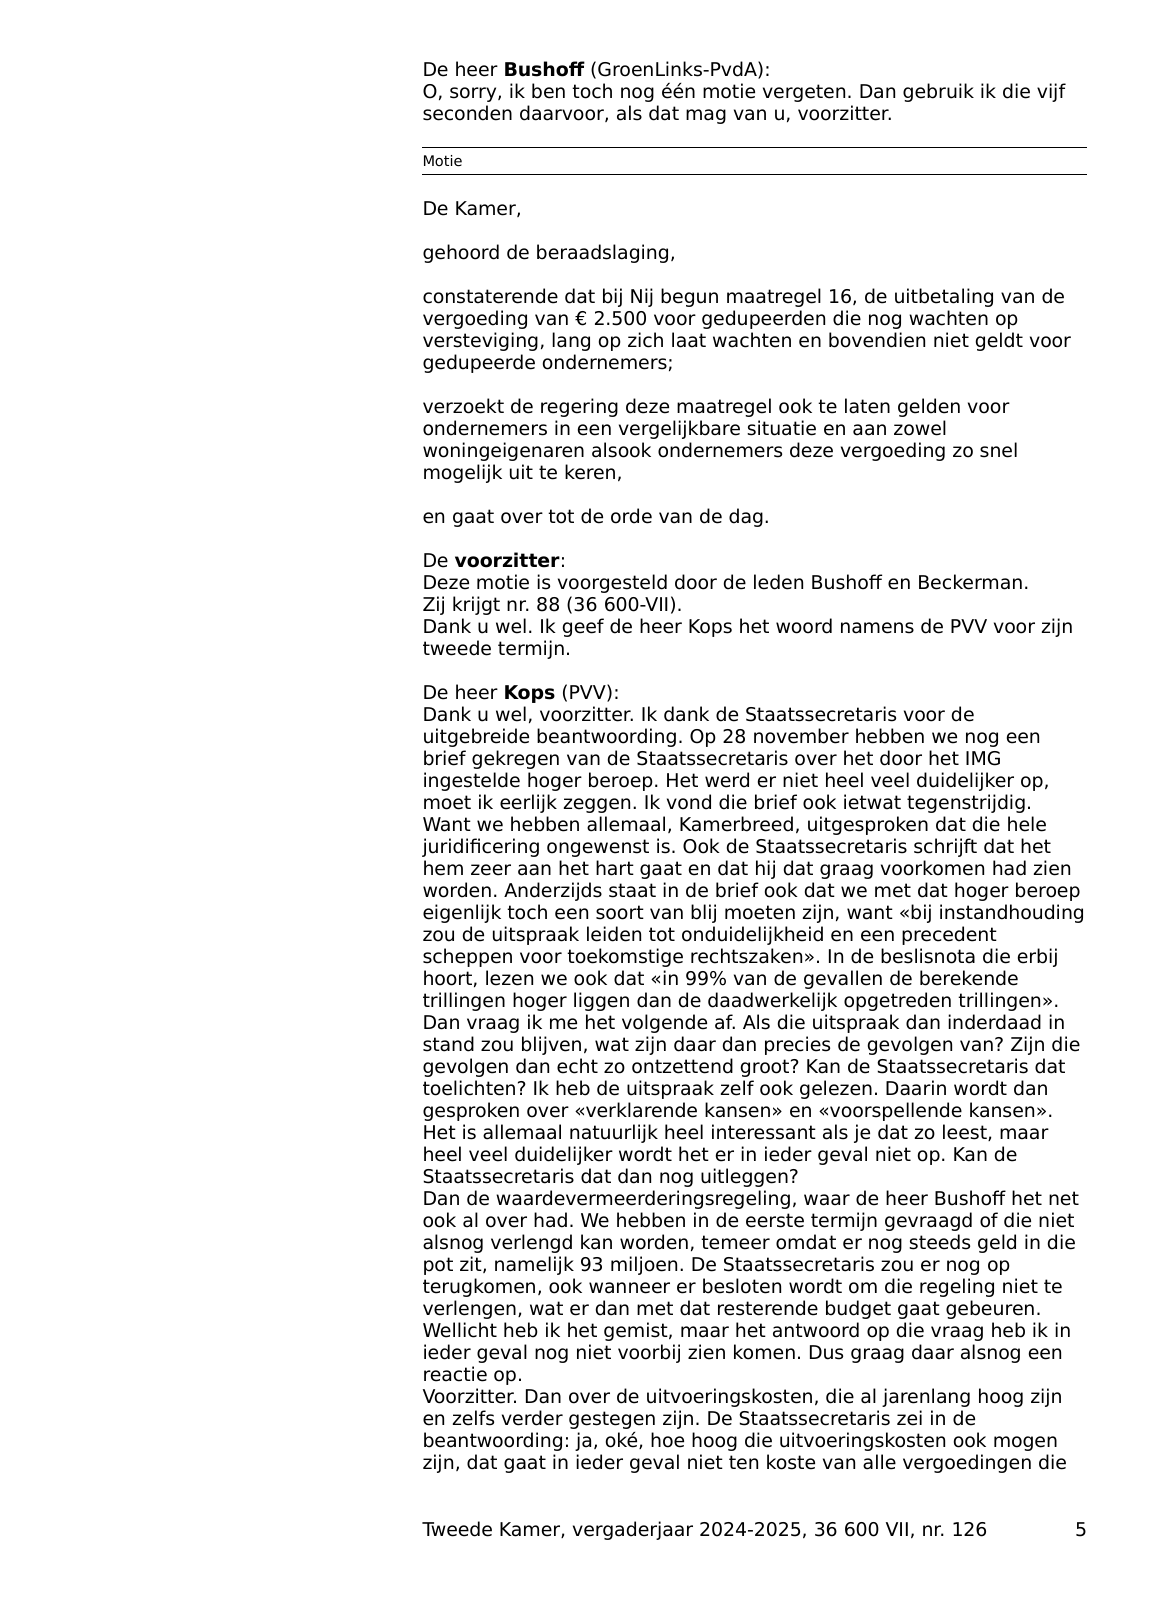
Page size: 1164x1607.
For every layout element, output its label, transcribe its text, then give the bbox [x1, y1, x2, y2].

text De heer Bushoff (GroenLinks-PvdA): [422, 59, 1087, 81]
text Dank u wel, voorzitter. Ik dank de Staatssecretaris voor de uitgebreide beantwoording. Op 28 november hebben we nog een brief gekregen van de Staatssecretaris over het door het IMG ingestelde hoger beroep. Het werd er niet heel veel duidelijker op, moet ik eerlijk zeggen. Ik vond die brief ook ietwat tegenstrijdig. Want we hebben allemaal, Kamerbreed, uitgesproken dat die hele juridificering ongewenst is. Ook de Staatssecretaris schrijft dat het hem zeer aan het hart gaat en dat hij dat graag voorkomen had zien worden. Anderzijds staat in de brief ook dat we met dat hoger beroep eigenlijk toch een soort van blij moeten zijn, want «bij instandhouding zou de uitspraak leiden tot onduidelijkheid en een precedent scheppen voor toekomstige rechtszaken». In de beslisnota die erbij hoort, lezen we ook dat «in 99% van de gevallen de berekende trillingen hoger liggen dan de daadwerkelijk opgetreden trillingen». Dan vraag ik me het volgende af. Als die uitspraak dan inderdaad in stand zou blijven, wat zijn daar dan precies de gevolgen van? Zijn die gevolgen dan echt zo ontzettend groot? Kan de Staatssecretaris dat toelichten? Ik heb de uitspraak zelf ook gelezen. Daarin wordt dan gesproken over «verklarende kansen» en «voorspellende kansen». Het is allemaal natuurlijk heel interessant als je dat zo leest, maar heel veel duidelijker wordt het er in ieder geval niet op. Kan de Staatssecretaris dat dan nog uitleggen? [422, 704, 1087, 1188]
text Dan de waardevermeerderingsregeling, waar de heer Bushoff het net ook al over had. We hebben in de eerste termijn gevraagd of die niet alsnog verlengd kan worden, temeer omdat er nog steeds geld in die pot zit, namelijk 93 miljoen. De Staatssecretaris zou er nog op terugkomen, ook wanneer er besloten wordt om die regeling niet te verlengen, wat er dan met dat resterende budget gaat gebeuren. Wellicht heb ik het gemist, maar het antwoord op die vraag heb ik in ieder geval nog niet voorbij zien komen. Dus graag daar alsnog een reactie op. [422, 1188, 1087, 1386]
text Deze motie is voorgesteld door de leden Bushoff en Beckerman. [422, 572, 1087, 594]
text Voorzitter. Dan over de uitvoeringskosten, die al jarenlang hoog zijn en zelfs verder gestegen zijn. De Staatssecretaris zei in de beantwoording: ja, oké, hoe hoog die uitvoeringskosten ook mogen zijn, dat gaat in ieder geval niet ten koste van alle vergoedingen die [422, 1386, 1087, 1473]
text verzoekt de regering deze maatregel ook te laten gelden voor ondernemers in een vergelijkbare situatie en aan zowel woningeigenaren alsook ondernemers deze vergoeding zo snel mogelijk uit te keren, [422, 396, 1087, 484]
text De heer Kops (PVV): [422, 682, 1087, 704]
text constaterende dat bij Nij begun maatregel 16, de uitbetaling van de vergoeding van € 2.500 voor gedupeerden die nog wachten op versteviging, lang op zich laat wachten en bovendien niet geldt voor gedupeerde ondernemers; [422, 286, 1087, 374]
text O, sorry, ik ben toch nog één motie vergeten. Dan gebruik ik die vijf seconden daarvoor, als dat mag van u, voorzitter. [422, 81, 1087, 125]
text De Kamer, [422, 197, 1087, 219]
text en gaat over tot de orde van de dag. [422, 506, 1087, 528]
text Dank u wel. Ik geef de heer Kops het woord namens de PVV voor zijn tweede termijn. [422, 616, 1087, 660]
text De voorzitter: [422, 550, 1087, 572]
text Zij krijgt nr. 88 (36 600-VII). [422, 594, 1087, 616]
table_header Motie [422, 148, 1087, 174]
text gehoord de beraadslaging, [422, 242, 1087, 264]
